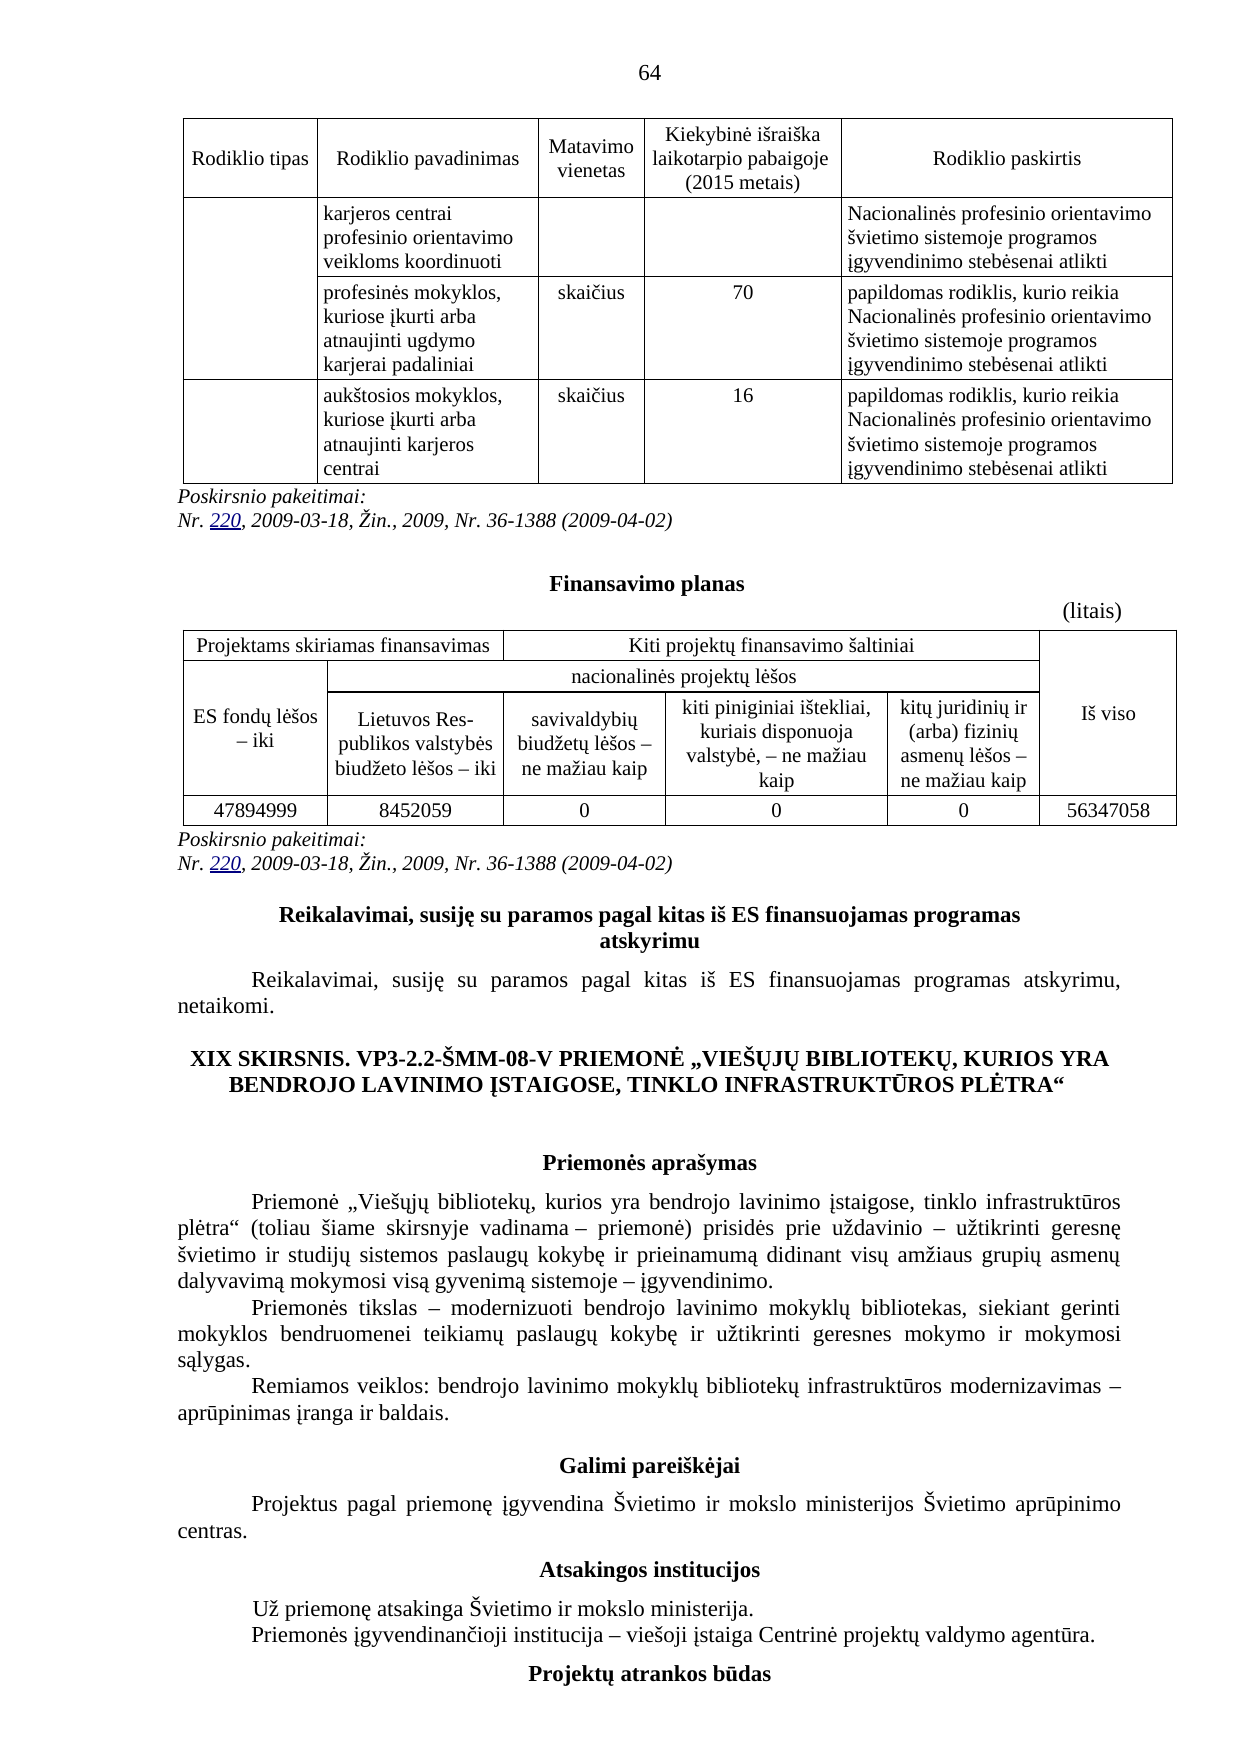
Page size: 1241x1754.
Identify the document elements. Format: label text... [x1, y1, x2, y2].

text Priemonės įgyvendinančioji institucija – viešoji įstaiga Centrinė projektų valdymo agentūra. [177, 1621, 1122, 1647]
text Atsakingos institucijos [177, 1556, 1122, 1582]
table_header Projektams skiriamas finansavimas [184, 631, 503, 660]
table_cell 0 [888, 796, 1039, 825]
table_cell [184, 198, 317, 379]
table_cell Nacionalinės profesinio orientavimo švietimo sistemoje programos įgyvendinimo stebėsenai atlikti [842, 198, 1172, 276]
text Nr. 220, 2009-03-18, Žin., 2009, Nr. 36-1388 (2009-04-02) [177, 851, 1122, 874]
table_cell 56347058 [1040, 796, 1176, 825]
table_cell skaičius [539, 380, 644, 482]
table_header Rodiklio pavadinimas [318, 119, 538, 197]
table_cell 16 [645, 380, 841, 482]
text Nr. 220, 2009-03-18, Žin., 2009, Nr. 36-1388 (2009-04-02) [177, 508, 1122, 532]
text Remiamos veiklos: bendrojo lavinimo mokyklų bibliotekų infrastruktūros modernizavimas – aprūpinimas įranga ir baldais. [177, 1373, 1122, 1425]
text Galimi pareiškėjai [177, 1452, 1122, 1478]
table_cell karjeros centrai profesinio orientavimo veikloms koordinuoti [318, 198, 538, 276]
table_cell papildomas rodiklis, kurio reikia Nacionalinės profesinio orientavimo švietimo sistemoje programos įgyvendinimo stebėsenai atlikti [842, 380, 1172, 482]
table_header Matavimo vienetas [539, 119, 644, 197]
table_cell savivaldybių biudžetų lėšos – ne mažiau kaip [504, 693, 665, 794]
table_header Iš viso [1040, 631, 1176, 794]
table_header Rodiklio paskirtis [842, 119, 1172, 197]
table_cell 47894999 [184, 796, 327, 825]
table_cell Lietuvos Res­publikos valsty­bės biudžeto lėšos – iki [328, 693, 503, 794]
table_cell 8452059 [328, 796, 503, 825]
table_cell [184, 380, 317, 482]
table_cell 0 [666, 796, 887, 825]
table_cell kitų juridinių ir (arba) fizinių asmenų lėšos – ne mažiau kaip [888, 693, 1039, 794]
text Reikalavimai, susiję su paramos pagal kitas iš ES finansuojamas programas atskyrimu, netaikomi. [177, 966, 1122, 1019]
text Poskirsnio pakeitimai: [177, 826, 1122, 851]
text Reikalavimai, susiję su paramos pagal kitas iš ES finansuojamas programas atskyrimu [177, 901, 1122, 954]
table_cell skaičius [539, 277, 644, 379]
table_cell papildomas rodiklis, kurio reikia Nacionalinės profesinio orientavimo švietimo sistemoje programos įgyvendinimo stebėsenai atlikti [842, 277, 1172, 379]
table_cell 0 [504, 796, 665, 825]
table_header Kiekybinė išraiška laikotarpio pabaigoje (2015 metais) [645, 119, 841, 197]
table_header Kiti projektų finansavimo šaltiniai [504, 631, 1039, 660]
text XIX SKIRSNIS. VP3-2.2-ŠMM-08-V PRIEMONĖ „VIEŠŲJŲ BIBLIOTEKŲ, KURIOS YRA BENDROJO LAVINIMO ĮSTAIGOSE, TINKLO INFRASTRUKTŪROS PLĖTRA“ [177, 1045, 1122, 1098]
table_header Rodiklio tipas [184, 119, 317, 197]
text Priemonė „Viešųjų bibliotekų, kurios yra bendrojo lavinimo įstaigose, tinklo infrastruktūros plėtra“ (toliau šiame skirsnyje vadinama – priemonė) prisidės prie uždavinio – užtikrinti geresnę švietimo ir studijų sistemos paslaugų kokybę ir prieinamumą didinant visų amžiaus grupių asmenų dalyvavimą mokymosi visą gyvenimą sistemoje – įgyvendinimo. [177, 1188, 1122, 1293]
table_cell 70 [645, 277, 841, 379]
text Už priemonę atsakinga Švietimo ir mokslo ministerija. [215, 1594, 1122, 1621]
table_cell ES fondų lėšos – iki [184, 661, 327, 794]
table_cell nacionalinės projektų lėšos [328, 661, 1039, 691]
table_cell [539, 198, 644, 276]
text Projektus pagal priemonę įgyvendina Švietimo ir mokslo ministerijos Švietimo aprūpinimo centras. [177, 1491, 1122, 1543]
text Finansavimo planas [177, 571, 1122, 597]
table_cell profesinės mokyklos, kuriose įkurti arba atnaujinti ugdymo karjerai padaliniai [318, 277, 538, 379]
text Projektų atrankos būdas [177, 1660, 1122, 1686]
text (litais) [177, 597, 1122, 623]
table_cell aukštosios mokyklos, kuriose įkurti arba atnaujinti karjeros centrai [318, 380, 538, 482]
text Priemonės tikslas – modernizuoti bendrojo lavinimo mokyklų bibliotekas, siekiant gerinti mokyklos bendruomenei teikiamų paslaugų kokybę ir užtikrinti geresnes mokymo ir mokymosi sąlygas. [177, 1293, 1122, 1373]
text Priemonės aprašymas [177, 1149, 1122, 1176]
text Poskirsnio pakeitimai: [177, 483, 1122, 508]
table_cell [645, 198, 841, 276]
table_cell kiti piniginiai ištekliai, kuriais disponuoja valstybė, – ne mažiau kaip [666, 693, 887, 794]
